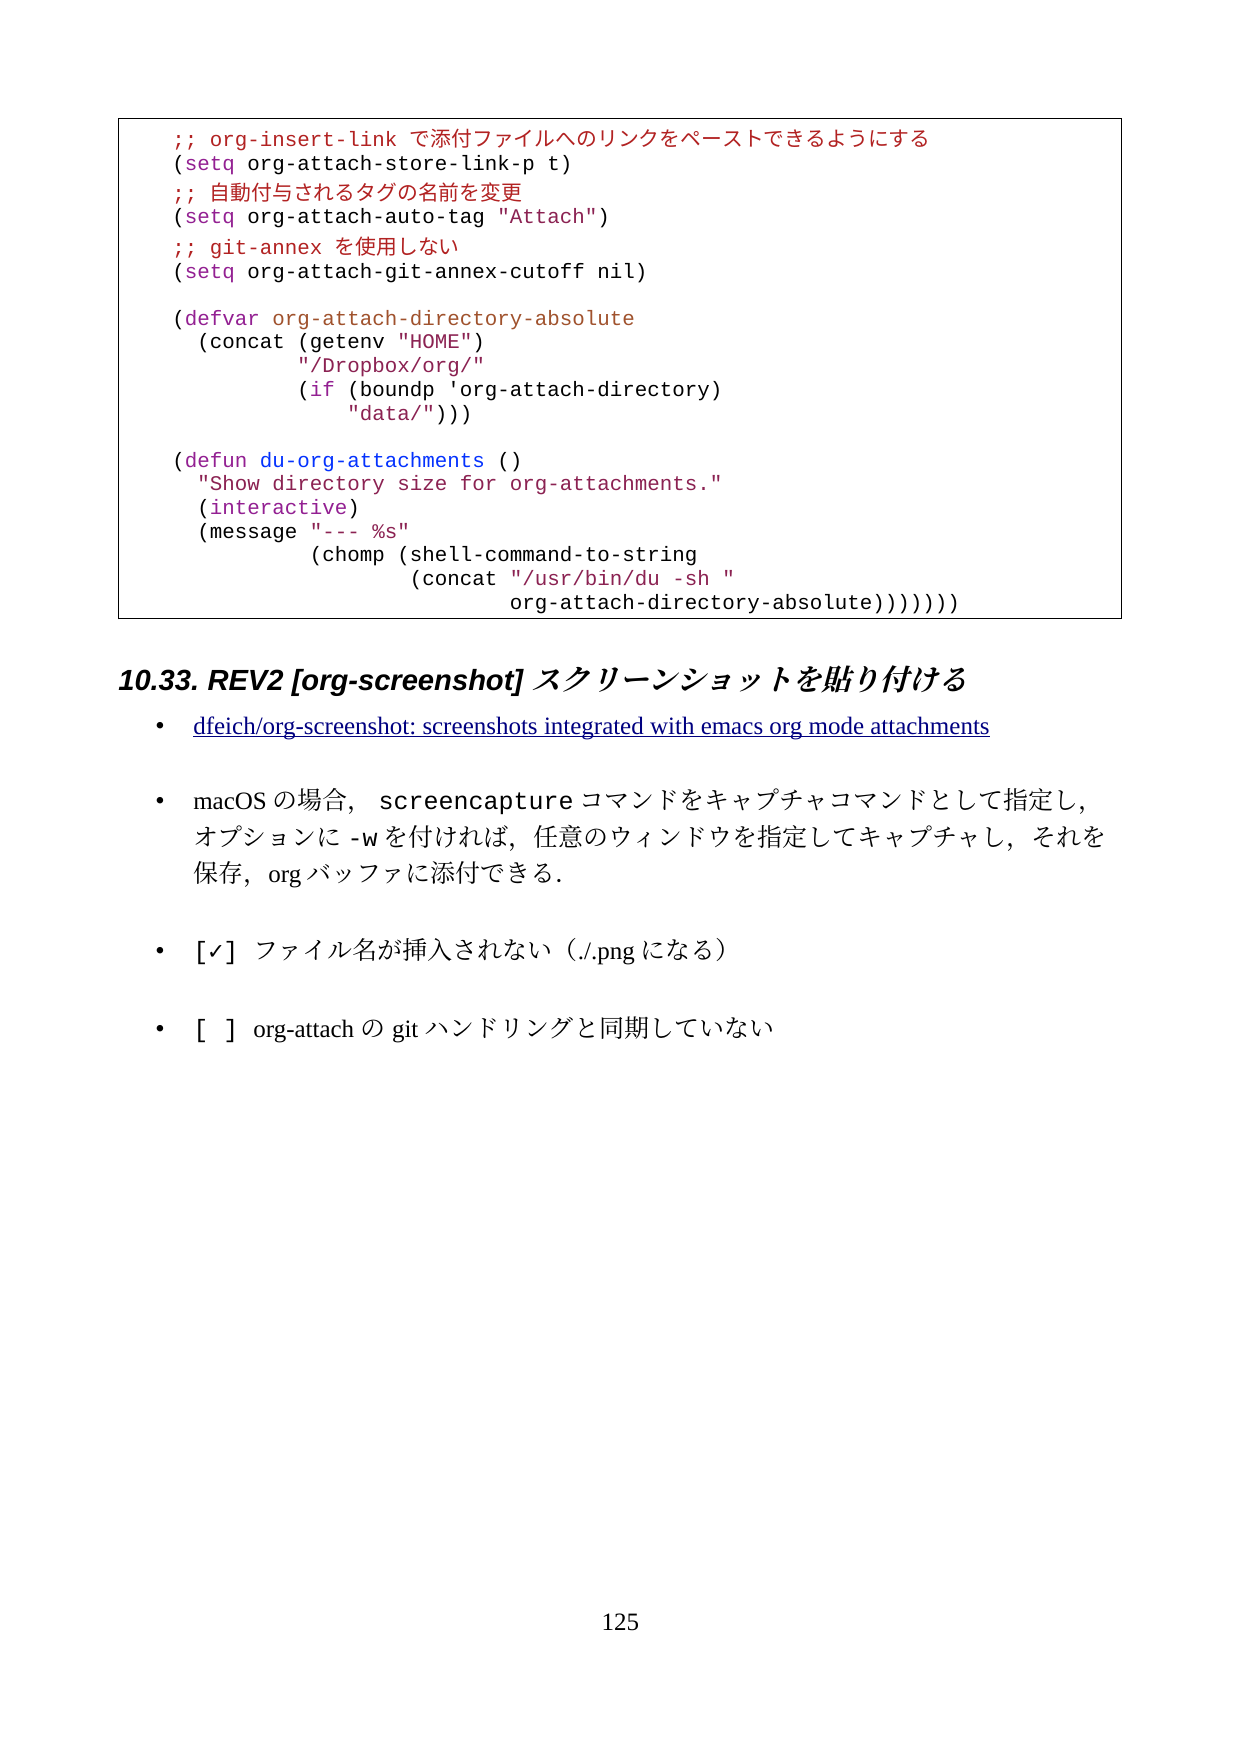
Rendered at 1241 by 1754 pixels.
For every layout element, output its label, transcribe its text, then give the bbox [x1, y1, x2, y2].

text (setq org-attach-auto-tag "Attach") [119, 203, 1121, 226]
text (chomp (shell-command-to-string [119, 540, 1121, 564]
text (concat "/usr/bin/du -sh " [119, 564, 1121, 588]
list [✓] ファイル名が挿入されない（./.pngになる） [156, 931, 1122, 996]
text (defun du-org-attachments () [119, 446, 1121, 469]
text org-attach-directory-absolute))))))) [119, 588, 1121, 618]
text (setq org-attach-git-annex-cutoff nil) [119, 257, 1121, 280]
text ;; org-insert-link で添付ファイルへのリンクをペーストできるようにする [119, 119, 1121, 148]
text (setq org-attach-store-link-p t) [119, 148, 1121, 172]
list macOSの場合， screencapture コマンドをキャプチャコマンドとして指定し，オプションに -w を付ければ，任意のウィンドウを指定してキャプチャし，それを保存，orgバッファに添付できる． [156, 781, 1122, 918]
text "/Dropbox/org/" [119, 351, 1121, 375]
list [ ] org-attach の git ハンドリングと同期していない [156, 1008, 1122, 1073]
text (defvar org-attach-directory-absolute [119, 304, 1121, 328]
text ;; 自動付与されるタグの名前を変更 [119, 172, 1121, 203]
list dfeich/org-screenshot: screenshots integrated with emacs org mode attachments [156, 711, 1122, 768]
text "data/"))) [119, 398, 1121, 422]
text (interactive) [119, 493, 1121, 517]
text ;; git-annex を使用しない [119, 226, 1121, 257]
text (concat (getenv "HOME") [119, 328, 1121, 351]
text (message "--- %s" [119, 517, 1121, 540]
text "Show directory size for org-attachments." [119, 469, 1121, 493]
text (if (boundp 'org-attach-directory) [119, 375, 1121, 398]
subtitle REV2 [org-screenshot] スクリーンショットを貼り付ける [118, 657, 1122, 698]
